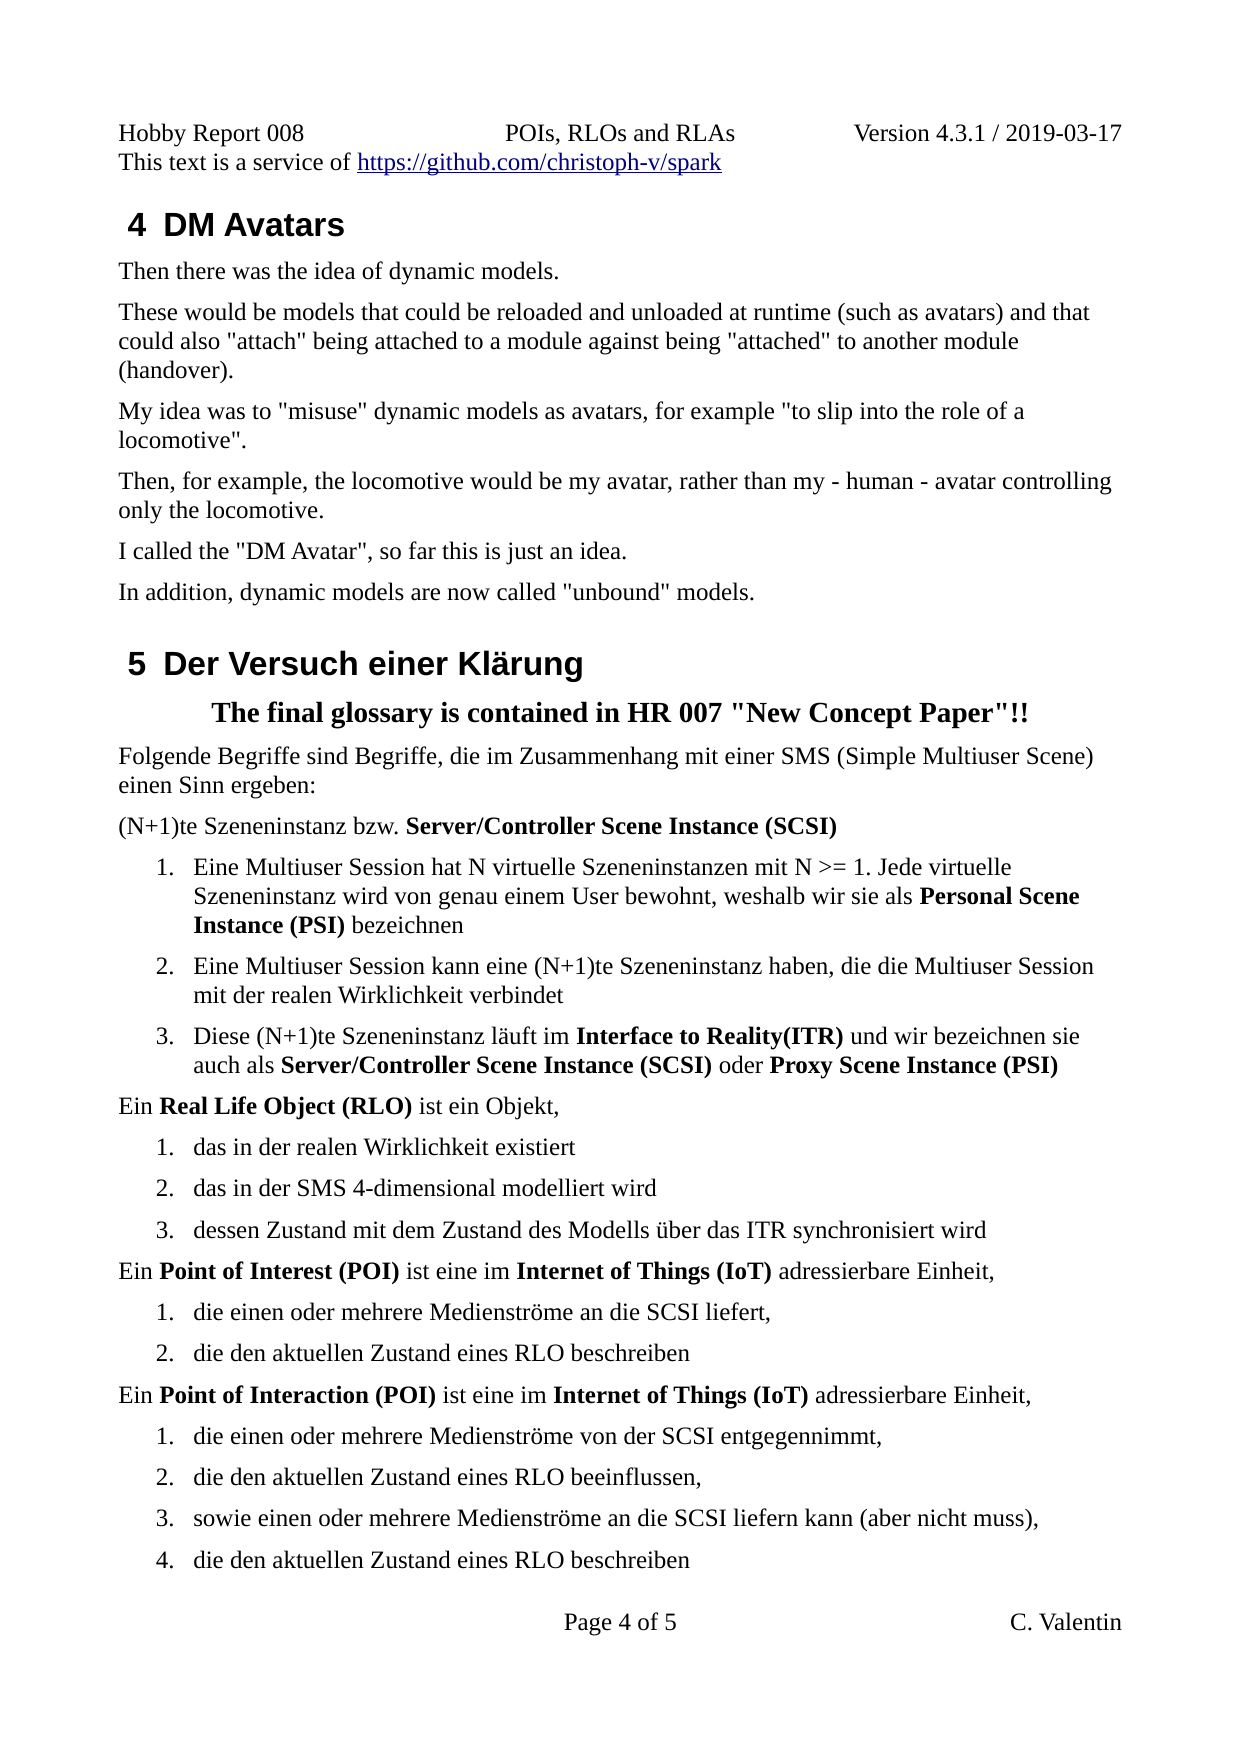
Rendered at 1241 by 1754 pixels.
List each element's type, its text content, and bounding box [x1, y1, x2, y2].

list Eine Multiuser Session kann eine (N+1)te Szeneninstanz haben, die die Multiuser Session mit der realen Wirklichkeit verbindet [156, 951, 1122, 1008]
text Ein Real Life Object (RLO) ist ein Objekt, [118, 1091, 1122, 1120]
text (N+1)te Szeneninstanz bzw. Server/Controller Scene Instance (SCSI) [118, 811, 1122, 840]
text The final glossary is contained in HR 007 "New Concept Paper"!! [118, 695, 1122, 728]
text Ein Point of Interest (POI) ist eine im Internet of Things (IoT) adressierbare Einheit, [118, 1256, 1122, 1285]
list sowie einen oder mehrere Medienströme an die SCSI liefern kann (aber nicht muss), [156, 1503, 1122, 1532]
subtitle Der Versuch einer Klärung [118, 644, 1122, 682]
list die den aktuellen Zustand eines RLO beschreiben [156, 1545, 1122, 1573]
list Eine Multiuser Session hat N virtuelle Szeneninstanzen mit N >= 1. Jede virtuelle Szeneninstanz wird von genau einem User bewohnt, weshalb wir sie als Personal Scene Instance (PSI) bezeichnen [156, 852, 1122, 938]
list die einen oder mehrere Medienströme von der SCSI entgegennimmt, [156, 1421, 1122, 1450]
text Ein Point of Interaction (POI) ist eine im Internet of Things (IoT) adressierbare Einheit, [118, 1380, 1122, 1408]
text These would be models that could be reloaded and unloaded at runtime (such as avatars) and that could also "attach" being attached to a module against being "attached" to another module (handover). [118, 297, 1122, 384]
list das in der SMS 4-dimensional modelliert wird [156, 1173, 1122, 1202]
list Diese (N+1)te Szeneninstanz läuft im Interface to Reality(ITR) und wir bezeichnen sie auch als Server/Controller Scene Instance (SCSI) oder Proxy Scene Instance (PSI) [156, 1021, 1122, 1078]
list die einen oder mehrere Medienströme an die SCSI liefert, [156, 1297, 1122, 1326]
list die den aktuellen Zustand eines RLO beeinflussen, [156, 1462, 1122, 1491]
text Folgende Begriffe sind Begriffe, die im Zusammenhang mit einer SMS (Simple Multiuser Scene) einen Sinn ergeben: [118, 741, 1122, 798]
text My idea was to "misuse" dynamic models as avatars, for example "to slip into the role of a locomotive". [118, 396, 1122, 454]
text I called the "DM Avatar", so far this is just an idea. [118, 536, 1122, 565]
text In addition, dynamic models are now called "unbound" models. [118, 577, 1122, 606]
text Then, for example, the locomotive would be my avatar, rather than my - human - avatar controlling only the locomotive. [118, 466, 1122, 524]
text Then there was the idea of dynamic models. [118, 256, 1122, 285]
subtitle DM Avatars [118, 205, 1122, 244]
list das in der realen Wirklichkeit existiert [156, 1132, 1122, 1161]
list die den aktuellen Zustand eines RLO beschreiben [156, 1338, 1122, 1367]
list dessen Zustand mit dem Zustand des Modells über das ITR synchronisiert wird [156, 1215, 1122, 1243]
